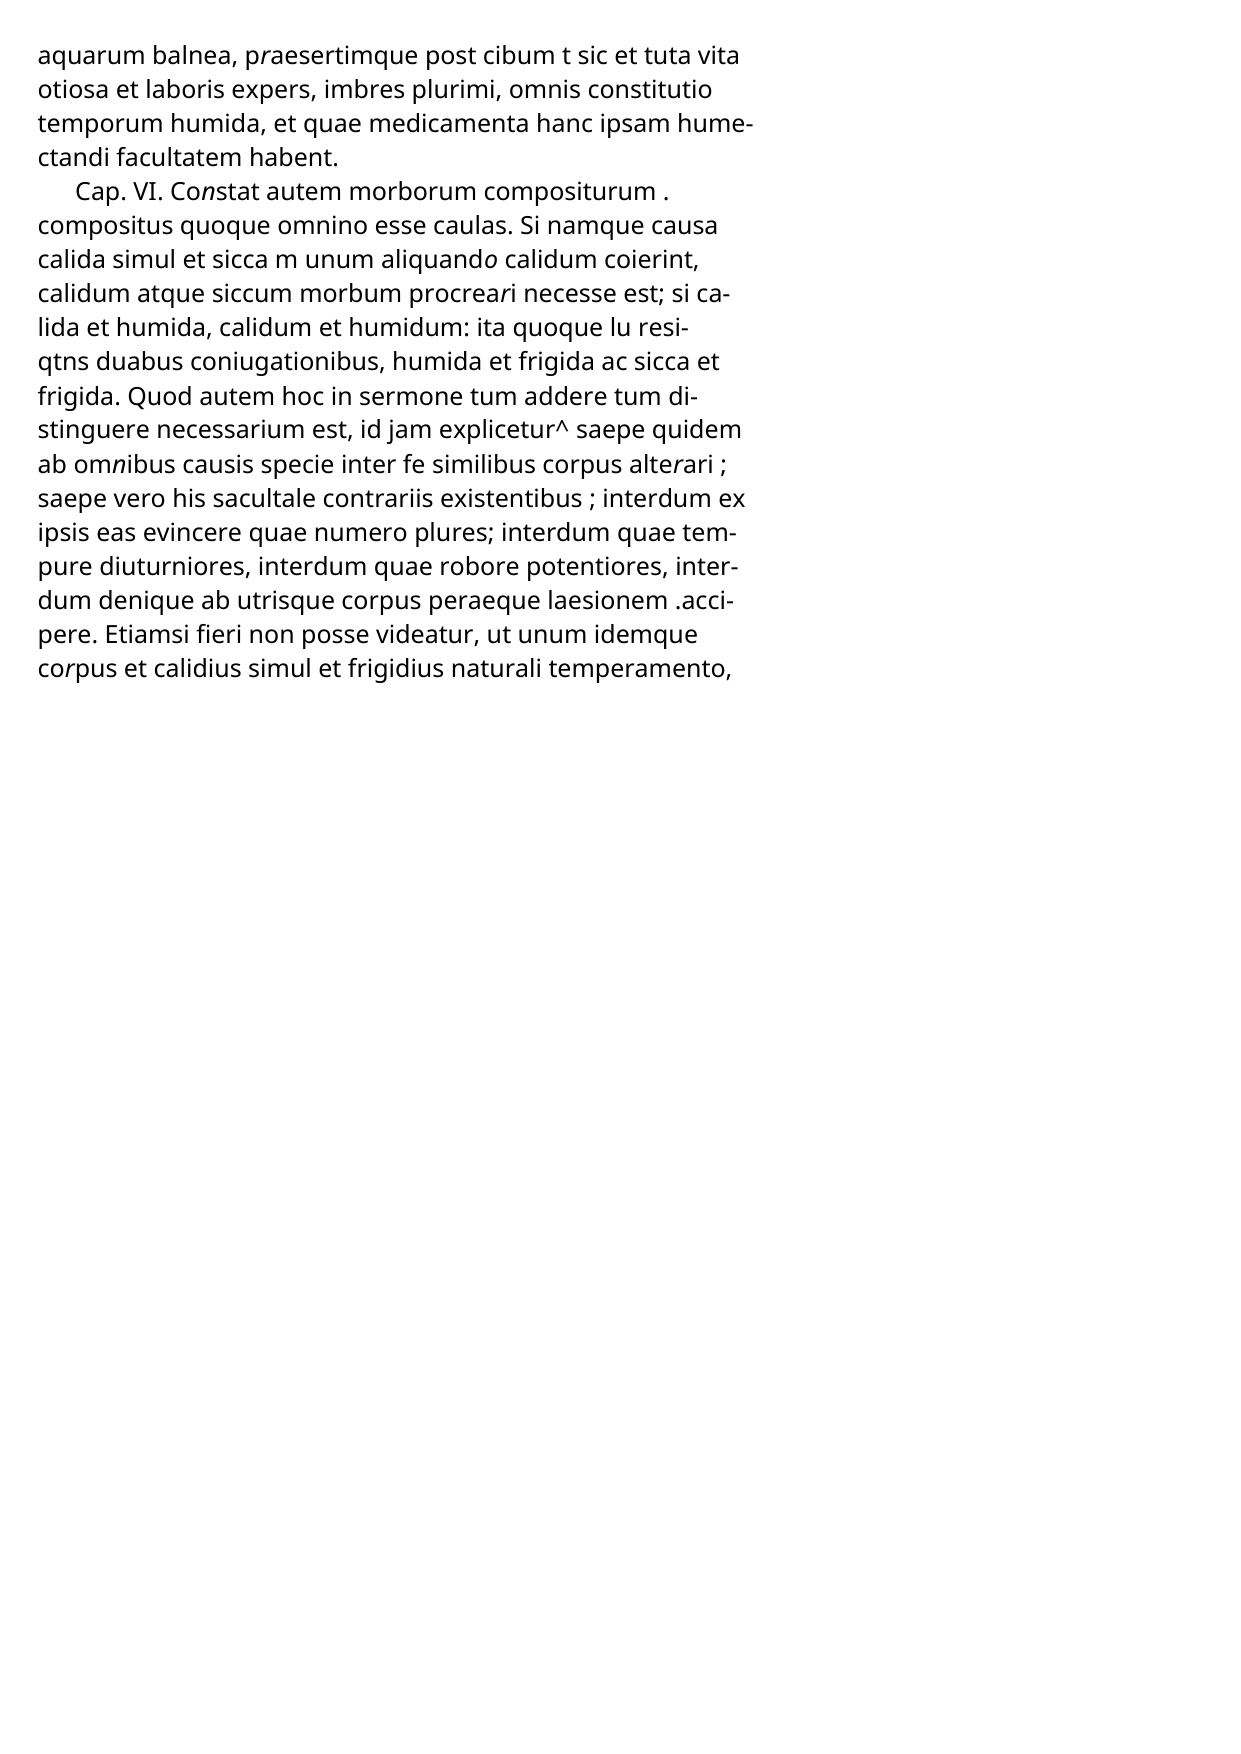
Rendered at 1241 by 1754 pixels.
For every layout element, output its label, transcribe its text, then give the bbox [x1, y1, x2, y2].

text Cap. VI. Constat autem morborum compositurum . compositus quoque omnino esse caulas. Si namque causa calida simul et sicca m unum aliquando calidum coierint, calidum atque siccum morbum procreari necesse est; si ca- lida et humida, calidum et humidum: ita quoque lu resi- qtns duabus coniugationibus, humida et frigida ac sicca et frigida. Quod autem hoc in sermone tum addere tum di- stinguere necessarium est, id jam explicetur^ saepe quidem ab omnibus causis specie inter fe similibus corpus alterari ; saepe vero his sacultale contrariis existentibus ; interdum ex ipsis eas evincere quae numero plures; interdum quae tem- pure diuturniores, interdum quae robore potentiores, inter- dum denique ab utrisque corpus peraeque laesionem .acci- pere. Etiamsi fieri non posse videatur, ut unum idemque corpus et calidius simul et frigidius naturali temperamento, [37, 174, 1203, 685]
text aquarum balnea, praesertimque post cibum t sic et tuta vita otiosa et laboris expers, imbres plurimi, omnis constitutio temporum humida, et quae medicamenta hanc ipsam hume- ctandi facultatem habent. [37, 37, 1203, 174]
